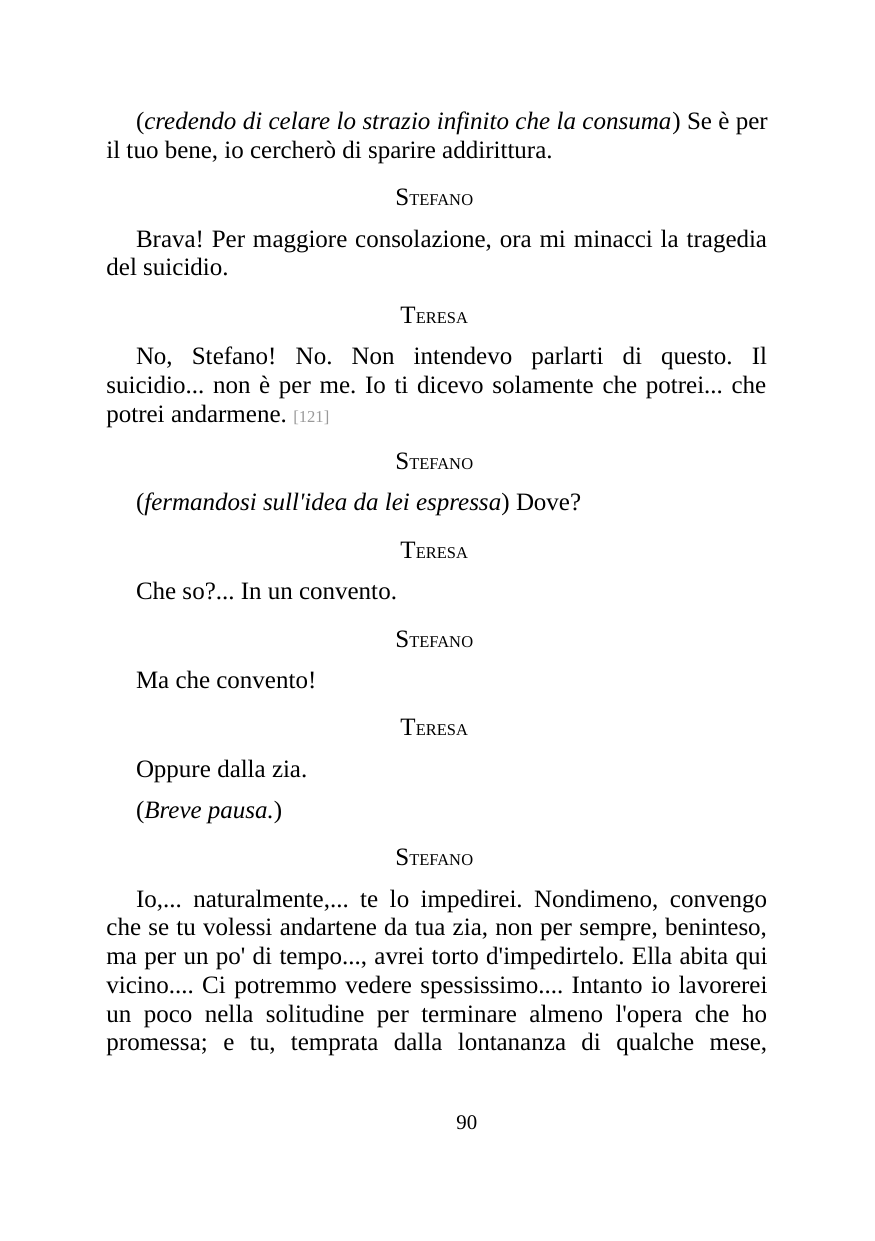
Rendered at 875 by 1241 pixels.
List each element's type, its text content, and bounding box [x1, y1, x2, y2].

text Oppure dalla zia. [106, 754, 768, 782]
text Stefano [106, 446, 768, 475]
text Teresa [106, 535, 768, 564]
text Brava! Per maggiore consolazione, ora mi minacci la tragedia del suicidio. [106, 224, 768, 281]
text Stefano [106, 182, 768, 211]
text Stefano [106, 842, 768, 871]
text (Breve pausa.) [106, 795, 768, 824]
text Teresa [106, 300, 768, 329]
text Io,... naturalmente,... te lo impedirei. Nondimeno, convengo che se tu volessi andartene da tua zia, non per sempre, beninteso, ma per un po' di tempo..., avrei torto d'impedirtelo. Ella abita qui vicino.... Ci potremmo vedere spessissimo.... Intanto io lavorerei un poco nella solitudine per terminare almeno l'opera che ho promessa; e tu, temprata dalla lontananza di qualche mese, [106, 884, 768, 1056]
text (credendo di celare lo strazio infinito che la consuma) Se è per il tuo bene, io cercherò di sparire addirittura. [106, 106, 768, 164]
text Ma che convento! [106, 665, 768, 694]
text Teresa [106, 712, 768, 741]
text (fermandosi sull'idea da lei espressa) Dove? [106, 487, 768, 516]
text Che so?... In un convento. [106, 576, 768, 605]
text No, Stefano! No. Non intendevo parlarti di questo. Il suicidio... non è per me. Io ti dicevo solamente che potrei... che potrei andarmene. [121] [106, 341, 768, 427]
text Stefano [106, 624, 768, 652]
